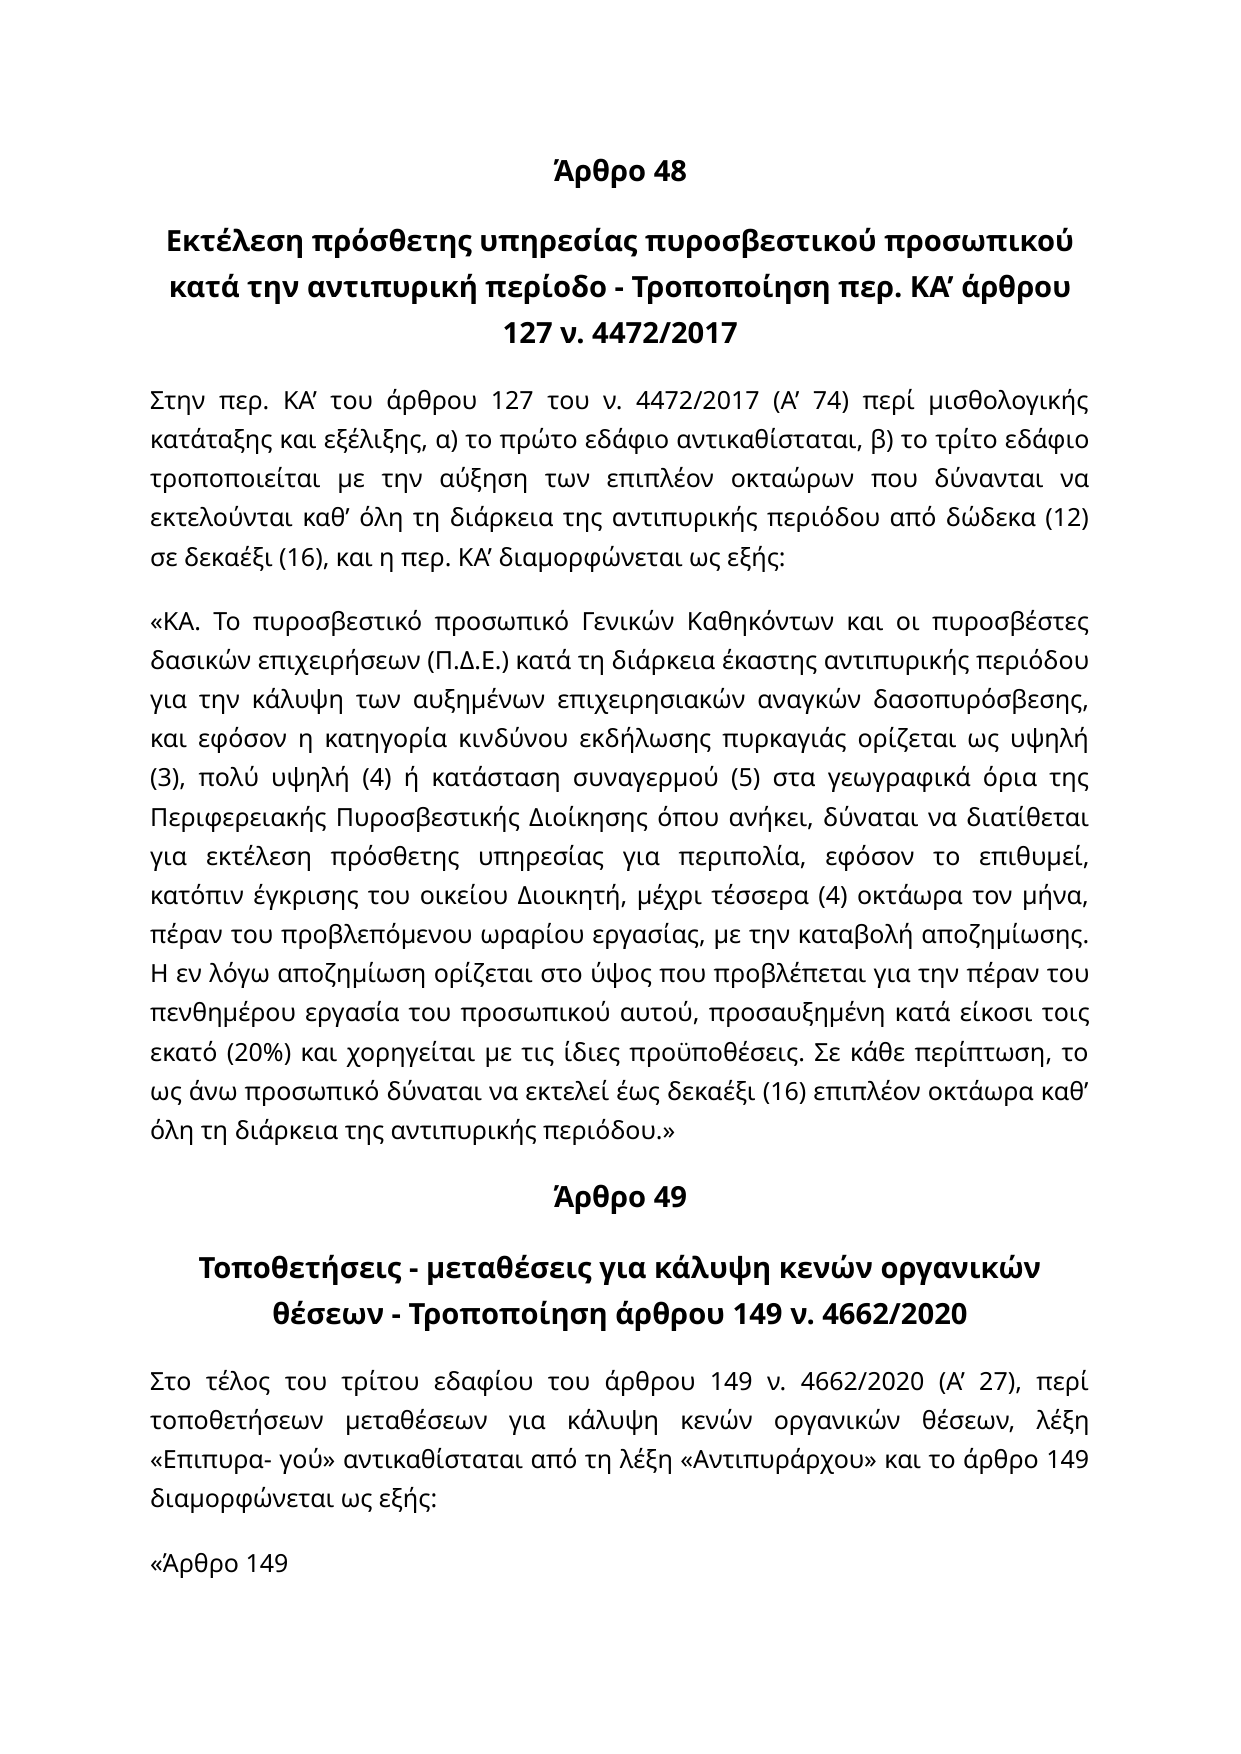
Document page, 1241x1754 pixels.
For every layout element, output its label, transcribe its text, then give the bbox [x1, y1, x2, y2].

subtitle Εκτέλεση πρόσθετης υπηρεσίας πυροσβεστικού προσωπικού κατά την αντιπυρική περίοδο - Τροποποίηση περ. ΚΑ’ άρθρου 127 ν. 4472/2017 [150, 221, 1090, 352]
text Στην περ. ΚΑ’ του άρθρου 127 του ν. 4472/2017 (Α’ 74) περί μισθολογικής κατάταξης και εξέλιξης, α) το πρώτο εδάφιο αντικαθίσταται, β) το τρίτο εδάφιο τροποποιείται με την αύξηση των επιπλέον οκταώρων που δύνανται να εκτελούνται καθ’ όλη τη διάρκεια της αντιπυρικής περιόδου από δώδεκα (12) σε δεκαέξι (16), και η περ. ΚΑ’ διαμορφώνεται ως εξής: [150, 382, 1090, 573]
subtitle Άρθρο 48 [150, 150, 1090, 190]
text «ΚΑ. Το πυροσβεστικό προσωπικό Γενικών Καθηκόντων και οι πυροσβέστες δασικών επιχειρήσεων (Π.Δ.Ε.) κατά τη διάρκεια έκαστης αντιπυρικής περιόδου για την κάλυψη των αυξημένων επιχειρησιακών αναγκών δασοπυρόσβεσης, και εφόσον η κατηγορία κινδύνου εκδήλωσης πυρκαγιάς ορίζεται ως υψηλή (3), πολύ υψηλή (4) ή κατάσταση συναγερμού (5) στα γεωγραφικά όρια της Περιφερειακής Πυροσβεστικής Διοίκησης όπου ανήκει, δύναται να διατίθεται για εκτέλεση πρόσθετης υπηρεσίας για περιπολία, εφόσον το επιθυμεί, κατόπιν έγκρισης του οικείου Διοικητή, μέχρι τέσσερα (4) οκτάωρα τον μήνα, πέραν του προβλεπόμενου ωραρίου εργασίας, με την καταβολή αποζημίωσης. Η εν λόγω αποζημίωση ορίζεται στο ύψος που προβλέπεται για την πέραν του πενθημέρου εργασία του προσωπικού αυτού, προσαυξημένη κατά είκοσι τοις εκατό (20%) και χορηγείται με τις ίδιες προϋποθέσεις. Σε κάθε περίπτωση, το ως άνω προσωπικό δύναται να εκτελεί έως δεκαέξι (16) επιπλέον οκτάωρα καθ’ όλη τη διάρκεια της αντιπυρικής περιόδου.» [150, 603, 1090, 1147]
text Στο τέλος του τρίτου εδαφίου του άρθρου 149 ν. 4662/2020 (Α’ 27), περί τοποθετήσεων μεταθέσεων για κάλυψη κενών οργανικών θέσεων, λέξη «Επιπυρα- γού» αντικαθίσταται από τη λέξη «Αντιπυράρχου» και το άρθρο 149 διαμορφώνεται ως εξής: [150, 1363, 1090, 1515]
subtitle Άρθρο 49 [150, 1177, 1090, 1216]
text «Άρθρο 149 [150, 1545, 1090, 1579]
subtitle Τοποθετήσεις - μεταθέσεις για κάλυψη κενών οργανικών θέσεων - Τροποποίηση άρθρου 149 ν. 4662/2020 [150, 1247, 1090, 1333]
